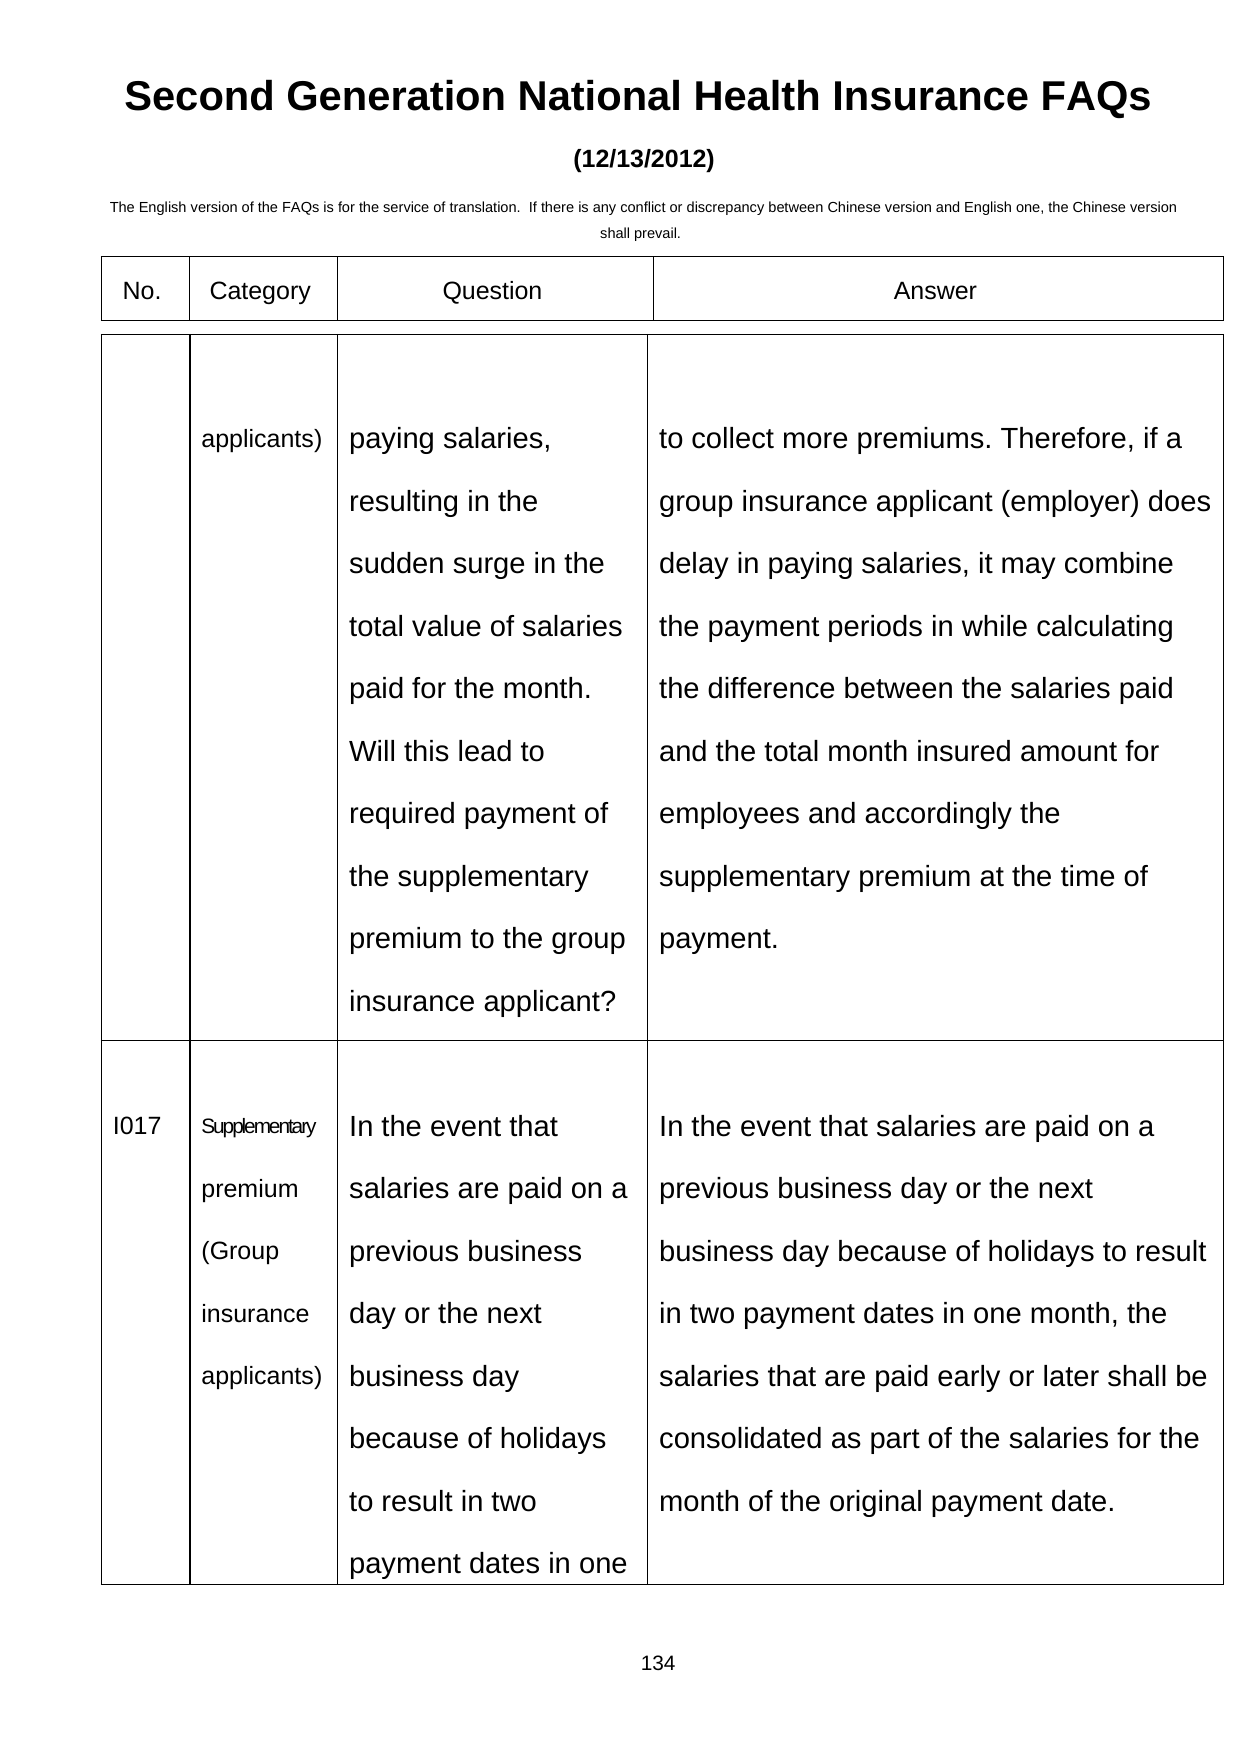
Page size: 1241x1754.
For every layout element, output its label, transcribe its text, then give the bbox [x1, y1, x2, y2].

table_cell paying salaries, resulting in the sudden surge in the total value of salaries paid for the month. Will this lead to required payment of the supplementary premium to the group insurance applicant? [338, 335, 647, 1040]
table_cell Supplementary premium (Group insurance applicants) [191, 1041, 337, 1584]
table_cell I017 [102, 1041, 189, 1584]
table_cell [102, 335, 189, 1040]
table_cell applicants) [191, 335, 337, 1040]
table_cell In the event that salaries are paid on a previous business day or the next business day because of holidays to result in two payment dates in one [338, 1041, 647, 1584]
table_cell In the event that salaries are paid on a previous business day or the next business day because of holidays to result in two payment dates in one month, the salaries that are paid early or later shall be consolidated as part of the salaries for the month of the original payment date. [648, 1041, 1223, 1584]
table_cell to collect more premiums. Therefore, if a group insurance applicant (employer) does delay in paying salaries, it may combine the payment periods in while calculating the difference between the salaries paid and the total month insured amount for employees and accordingly the supplementary premium at the time of payment. [648, 335, 1223, 1040]
